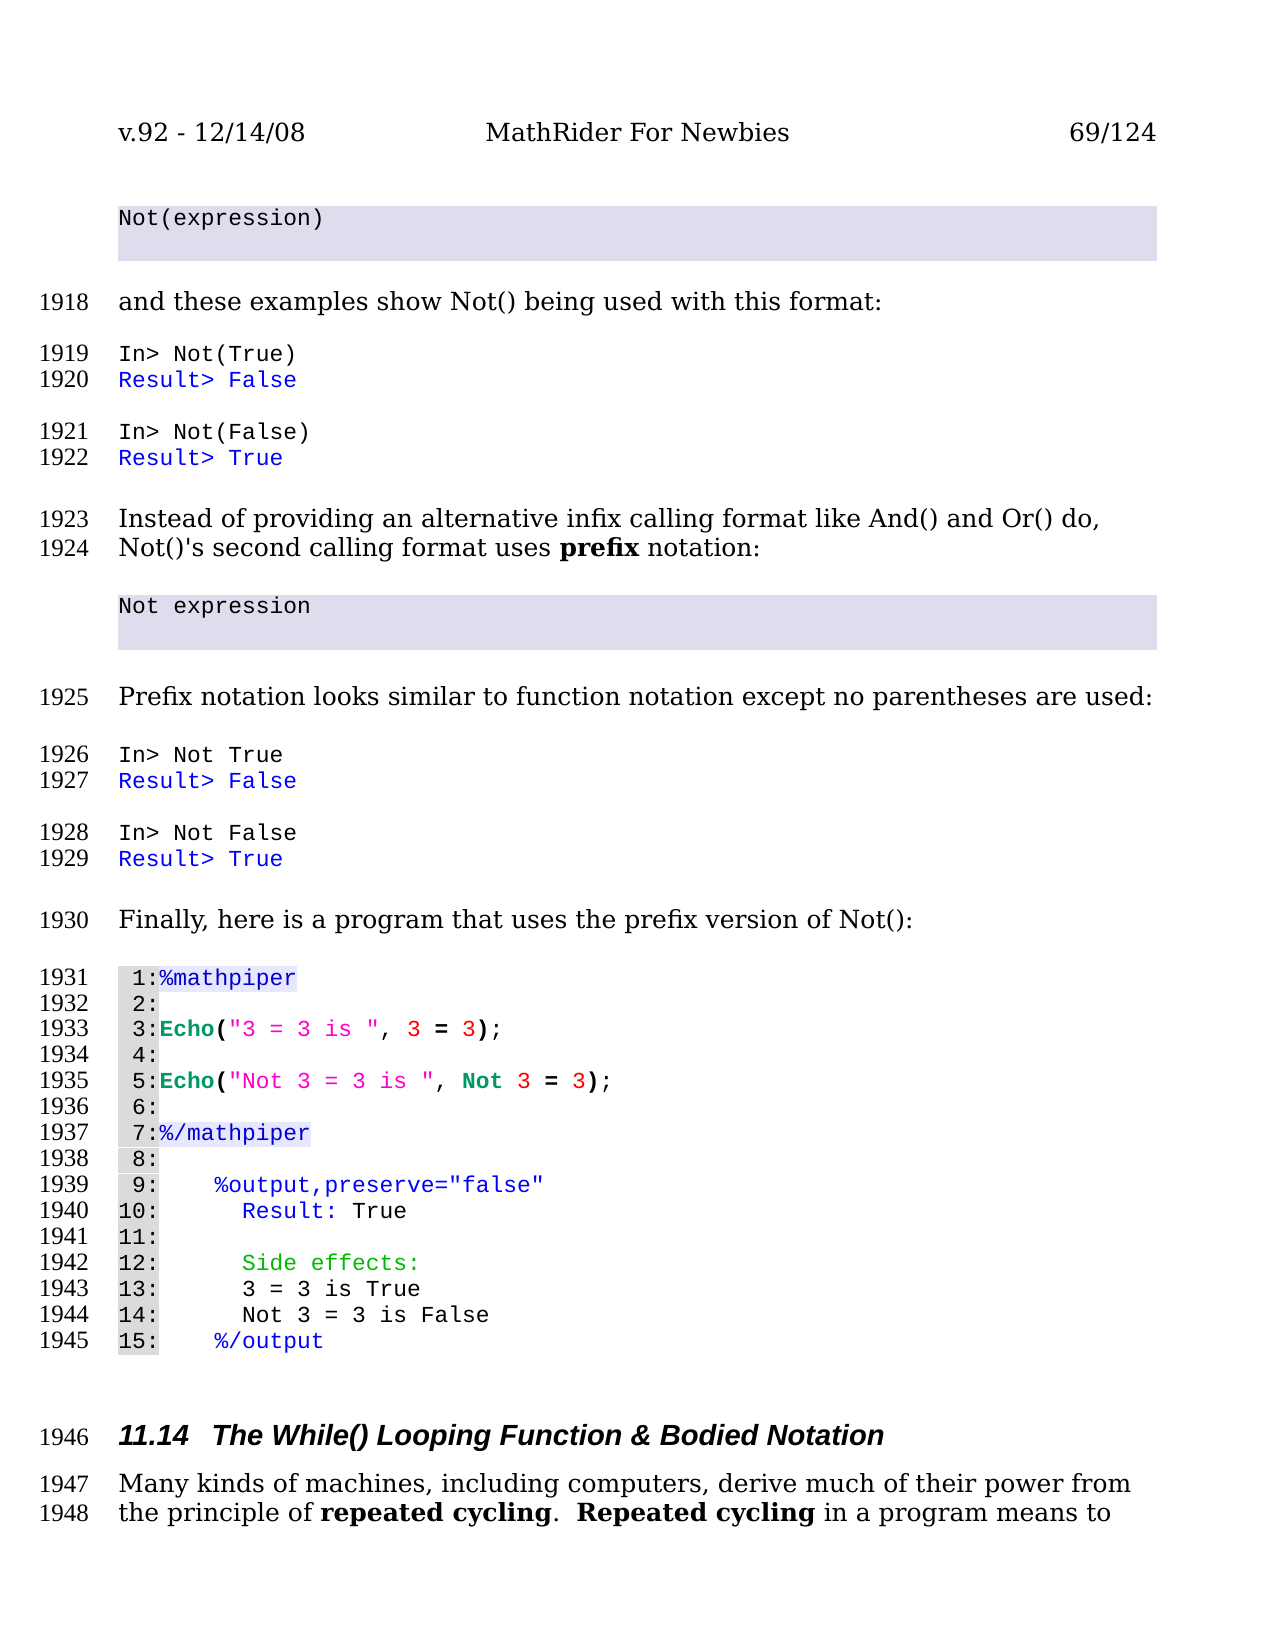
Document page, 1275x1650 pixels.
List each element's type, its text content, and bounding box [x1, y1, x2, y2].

text 14: Not 3 = 3 is False [118, 1303, 1157, 1329]
text 10: Result: True [118, 1199, 1157, 1225]
text Result> False [118, 769, 1157, 795]
table_header Not expression [118, 595, 1157, 650]
text 3:Echo("3 = 3 is ", 3 = 3); [118, 1018, 1157, 1044]
text 13: 3 = 3 is True [118, 1277, 1157, 1303]
text 9: %output,preserve="false" [118, 1173, 1157, 1199]
text 1:%mathpiper [118, 966, 1157, 992]
text Finally, here is a program that uses the prefix version of Not(): [118, 905, 1157, 934]
text 4: [118, 1044, 1157, 1070]
text Prefix notation looks similar to function notation except no parentheses are used: [118, 682, 1157, 711]
text In> Not(True) [118, 342, 1157, 368]
text 11: [118, 1225, 1157, 1251]
text Result> False [118, 368, 1157, 394]
text In> Not(False) [118, 420, 1157, 446]
text 5:Echo("Not 3 = 3 is ", Not 3 = 3); [118, 1070, 1157, 1096]
text and these examples show Not() being used with this format: [118, 287, 1157, 316]
text Result> True [118, 446, 1157, 472]
text Result> True [118, 847, 1157, 873]
text 8: [118, 1147, 1157, 1173]
text In> Not True [118, 743, 1157, 769]
text 15: %/output [118, 1329, 1157, 1355]
text Many kinds of machines, including computers, derive much of their power from the principle of repeated cycling. Repeated cycling in a program means to [118, 1469, 1157, 1528]
text 6: [118, 1096, 1157, 1122]
text Instead of providing an alternative infix calling format like And() and Or() do, Not()'s second calling format uses prefix notation: [118, 504, 1157, 563]
text 7:%/mathpiper [118, 1122, 1157, 1147]
text 2: [118, 992, 1157, 1018]
text In> Not False [118, 821, 1157, 847]
text 12: Side effects: [118, 1251, 1157, 1277]
subtitle The While() Looping Function & Bodied Notation [118, 1417, 1157, 1451]
table_header Not(expression) [118, 206, 1157, 261]
